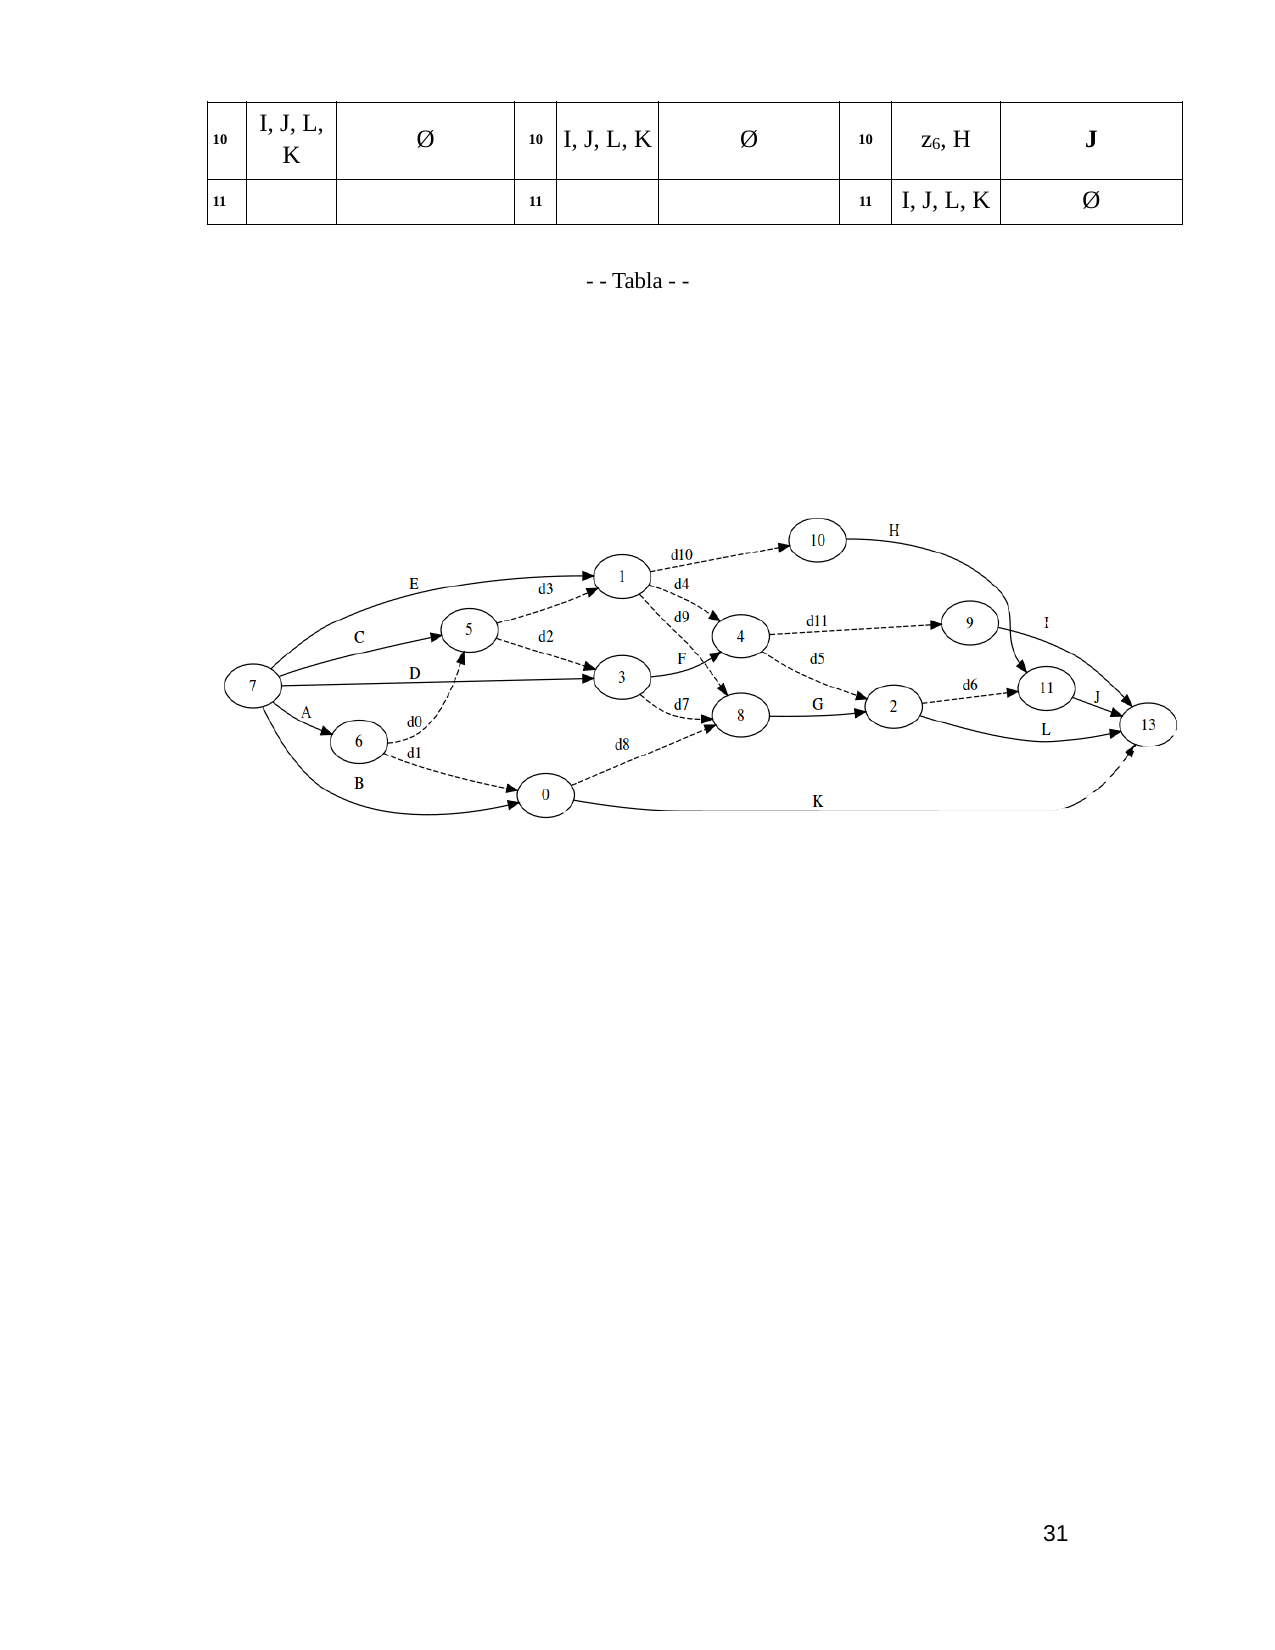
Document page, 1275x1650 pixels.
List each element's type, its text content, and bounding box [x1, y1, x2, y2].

text - - Tabla - - [207, 268, 1068, 294]
table_cell J [1001, 103, 1182, 179]
table_cell 10 [515, 103, 556, 179]
table_cell [557, 180, 658, 224]
table_cell [247, 180, 336, 224]
table_cell Ø [1001, 180, 1182, 224]
table_cell 10 [208, 103, 246, 179]
table_cell z6, H [892, 103, 1000, 179]
table_cell 11 [208, 180, 246, 224]
table_cell 10 [840, 103, 891, 179]
table_cell 11 [515, 180, 556, 224]
table_cell I, J, L, K [557, 103, 658, 179]
table_cell I, J, L, K [247, 103, 336, 179]
table_cell Ø [337, 103, 514, 179]
table_cell I, J, L, K [892, 180, 1000, 224]
table_cell Ø [659, 103, 839, 179]
table_cell 11 [840, 180, 891, 224]
table_cell [337, 180, 514, 224]
table_cell [659, 180, 839, 224]
